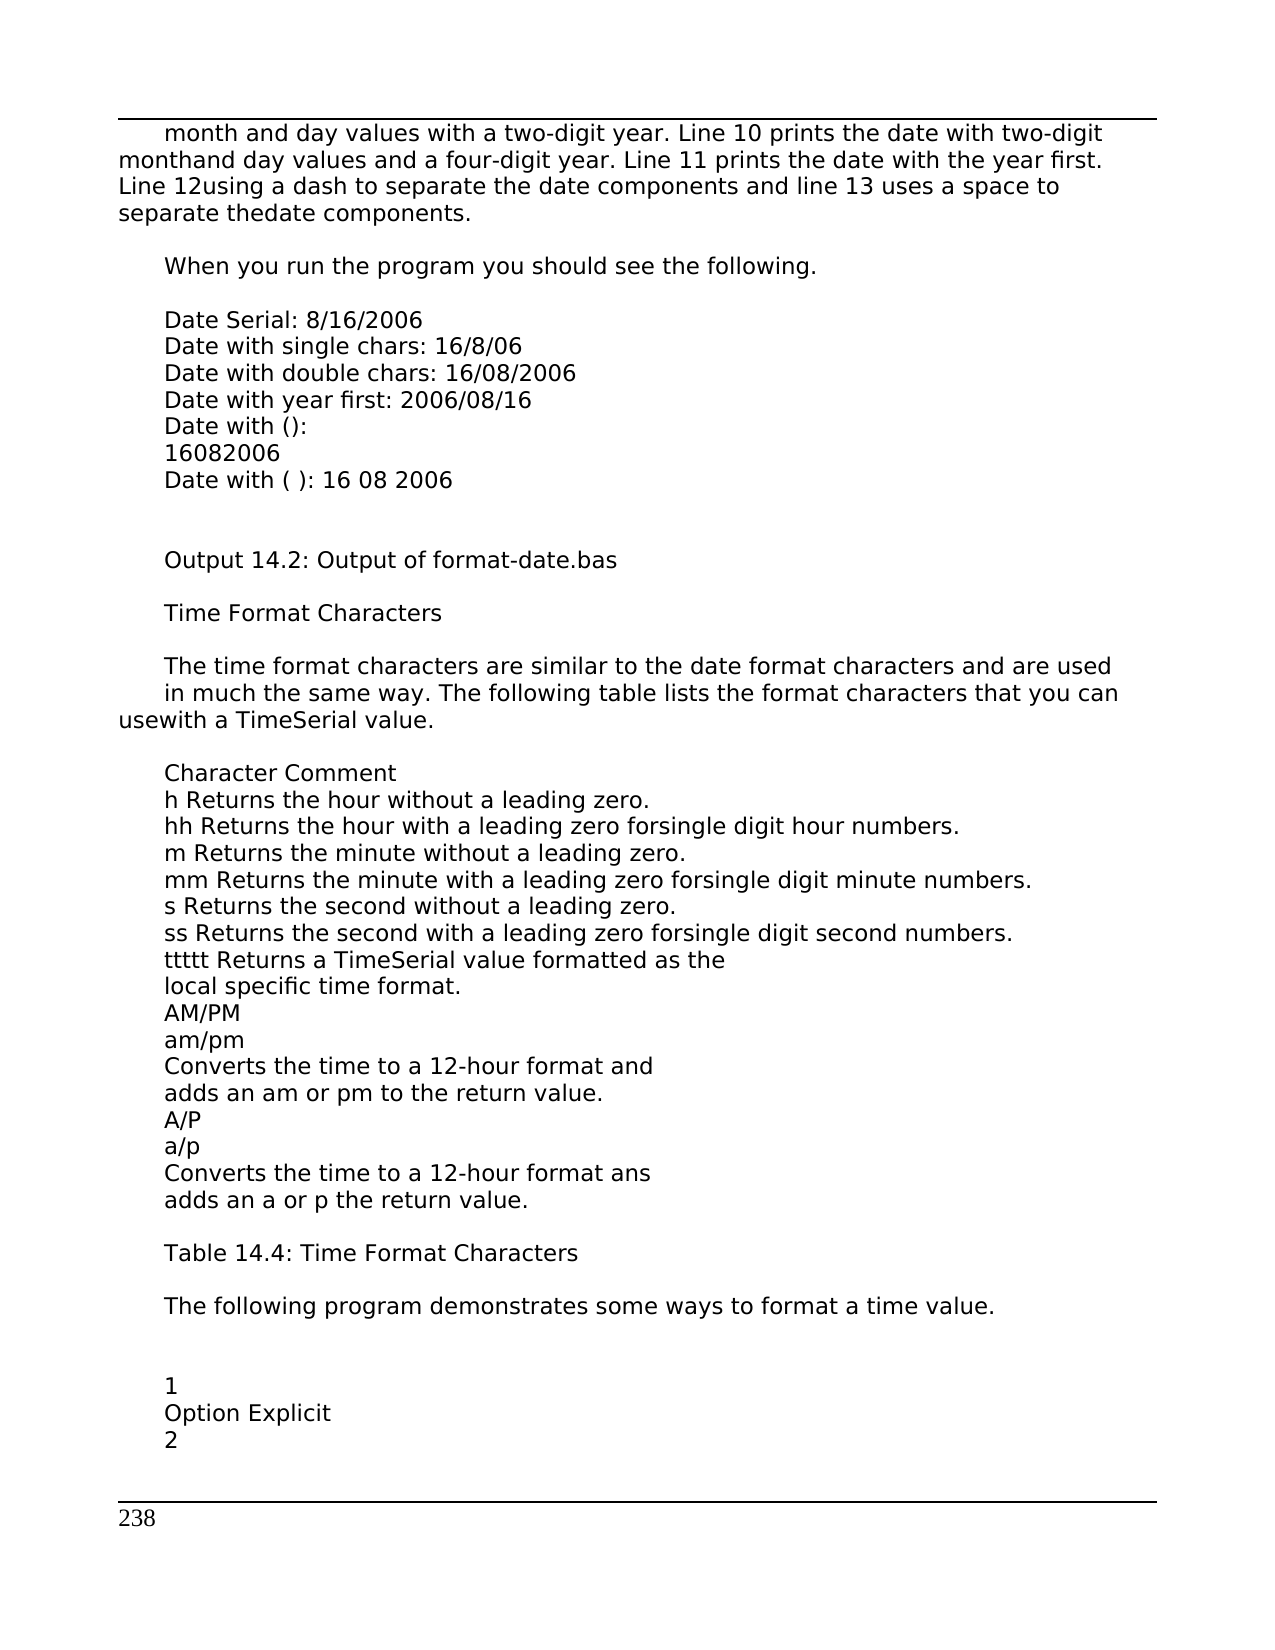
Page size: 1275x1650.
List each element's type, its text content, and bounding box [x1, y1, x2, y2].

text Date with year first: 2006/08/16 [118, 387, 1157, 413]
text am/pm [118, 1027, 1157, 1053]
text Date Serial: 8/16/2006 [118, 307, 1157, 333]
text Converts the time to a 12-hour format ans [118, 1160, 1157, 1187]
text Converts the time to a 12-hour format and [118, 1053, 1157, 1080]
text m Returns the minute without a leading zero. [118, 840, 1157, 867]
text mm Returns the minute with a leading zero forsingle digit minute numbers. [118, 867, 1157, 893]
text When you run the program you should see the following. [118, 253, 1157, 280]
text in much the same way. The following table lists the format characters that you can usewith a TimeSerial value. [118, 680, 1157, 733]
text 2 [118, 1427, 1157, 1453]
text adds an am or pm to the return value. [118, 1080, 1157, 1107]
text month and day values with a two-digit year. Line 10 prints the date with two-digit monthand day values and a four-digit year. Line 11 prints the date with the year first. Line 12using a dash to separate the date components and line 13 uses a space to separate thedate components. [118, 120, 1157, 227]
text Date with double chars: 16/08/2006 [118, 360, 1157, 387]
text Date with single chars: 16/8/06 [118, 333, 1157, 360]
text s Returns the second without a leading zero. [118, 893, 1157, 920]
text ttttt Returns a TimeSerial value formatted as the [118, 947, 1157, 973]
text 1 [118, 1373, 1157, 1400]
text Date with (): [118, 413, 1157, 440]
text Output 14.2: Output of format-date.bas [118, 547, 1157, 573]
text hh Returns the hour with a leading zero forsingle digit hour numbers. [118, 813, 1157, 840]
text local specific time format. [118, 973, 1157, 1000]
text ss Returns the second with a leading zero forsingle digit second numbers. [118, 920, 1157, 947]
text Date with ( ): 16 08 2006 [118, 467, 1157, 493]
text Option Explicit [118, 1400, 1157, 1427]
text The time format characters are similar to the date format characters and are used [118, 653, 1157, 680]
text AM/PM [118, 1000, 1157, 1027]
text adds an a or p the return value. [118, 1187, 1157, 1213]
text h Returns the hour without a leading zero. [118, 787, 1157, 813]
text A/P [118, 1107, 1157, 1133]
text The following program demonstrates some ways to format a time value. [118, 1293, 1157, 1320]
text Time Format Characters [118, 600, 1157, 627]
text 16082006 [118, 440, 1157, 467]
text Character Comment [118, 760, 1157, 787]
text Table 14.4: Time Format Characters [118, 1240, 1157, 1267]
text a/p [118, 1133, 1157, 1160]
